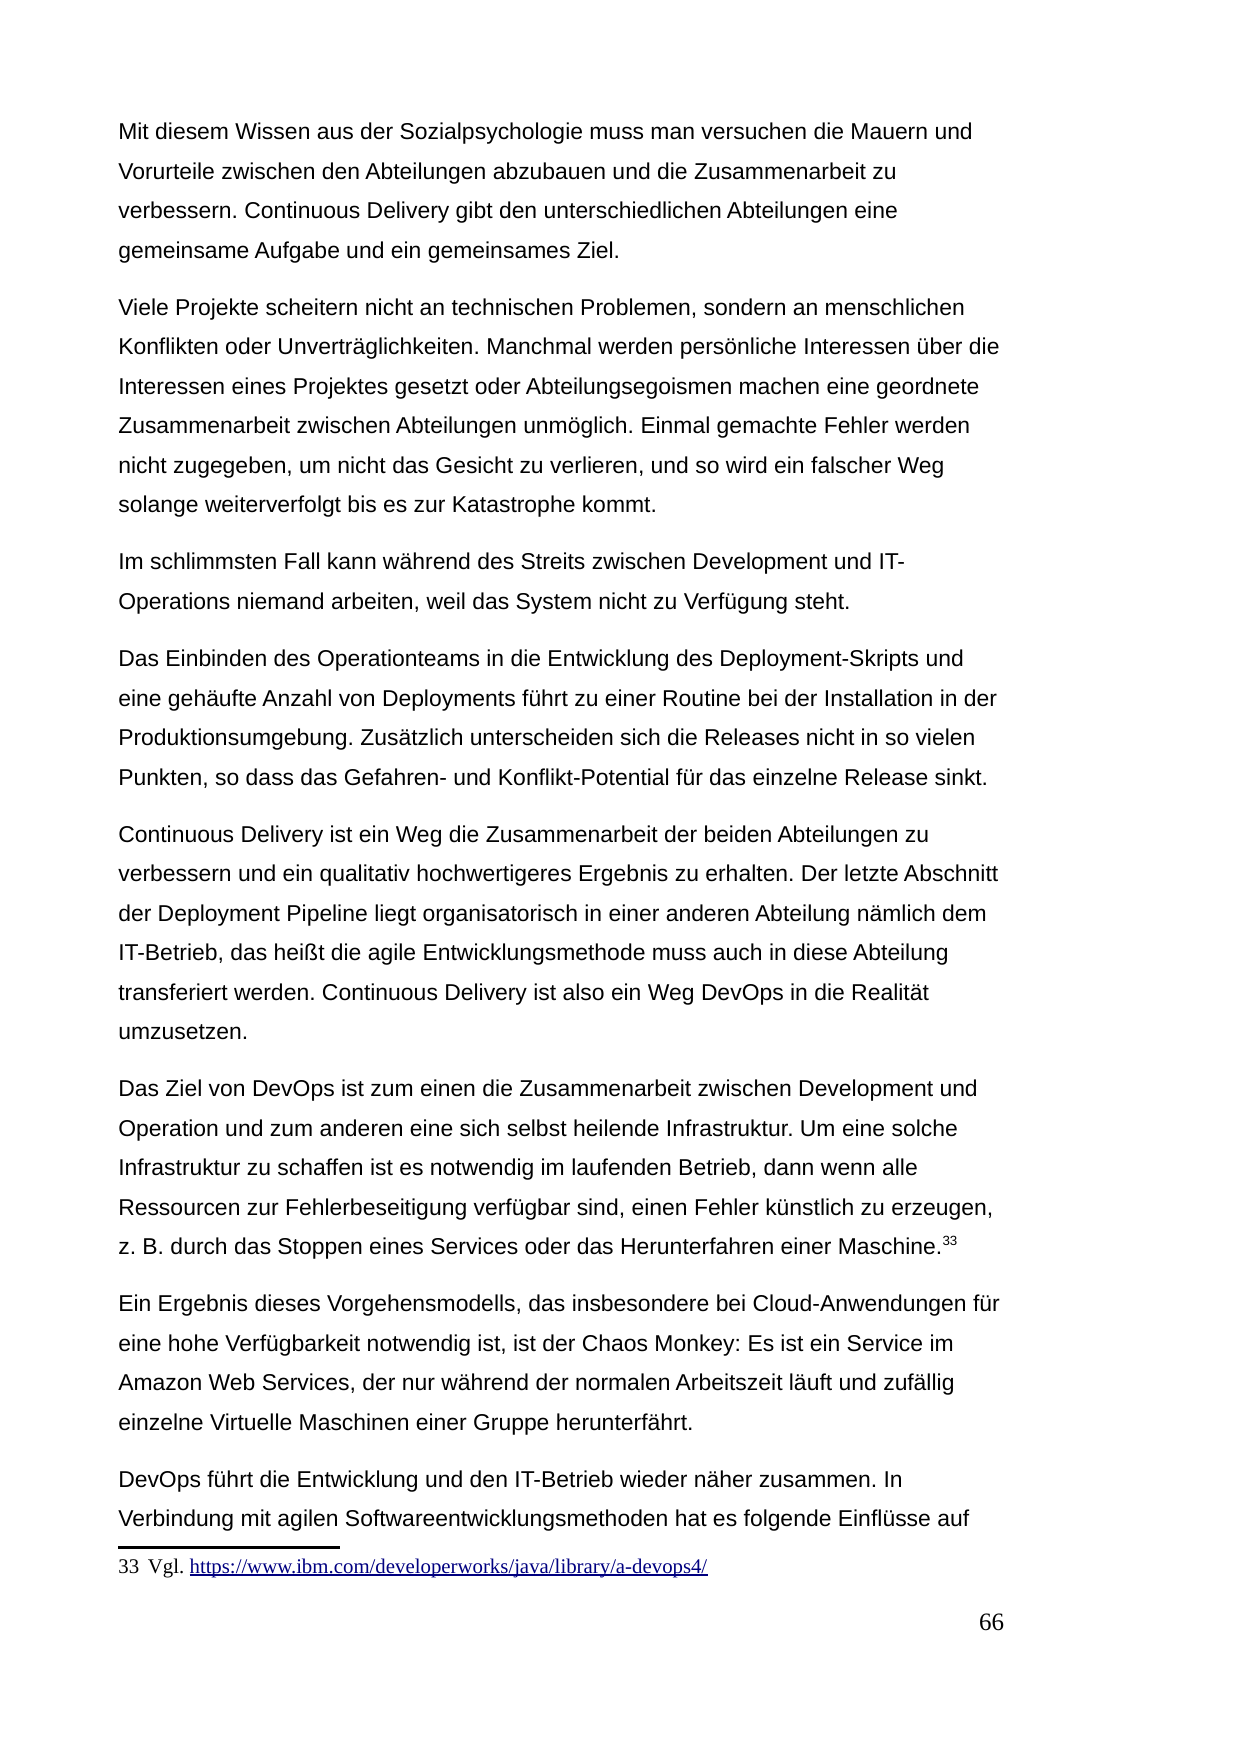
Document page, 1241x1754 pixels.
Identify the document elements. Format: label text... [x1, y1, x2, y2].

text Vgl. https://www.ibm.com/developerworks/java/library/a-devops4/ [118, 1553, 1004, 1578]
text Das Ziel von DevOps ist zum einen die Zusammenarbeit zwischen Development und Operation und zum anderen eine sich selbst heilende Infrastruktur. Um eine solche Infrastruktur zu schaffen ist es notwendig im laufenden Betrieb, dann wenn alle Ressourcen zur Fehlerbeseitigung verfügbar sind, einen Fehler künstlich zu erzeugen, z. B. durch das Stoppen eines Services oder das Herunterfahren einer Maschine. [118, 1075, 1004, 1259]
text Mit diesem Wissen aus der Sozialpsychologie muss man versuchen die Mauern und Vorurteile zwischen den Abteilungen abzubauen und die Zusammenarbeit zu verbessern. Continuous Delivery gibt den unterschiedlichen Abteilungen eine gemeinsame Aufgabe und ein gemeinsames Ziel. [118, 118, 1004, 263]
text Im schlimmsten Fall kann während des Streits zwischen Development und IT-Operations niemand arbeiten, weil das System nicht zu Verfügung steht. [118, 548, 1004, 614]
text Viele Projekte scheitern nicht an technischen Problemen, sondern an menschlichen Konflikten oder Unverträglichkeiten. Manchmal werden persönliche Interessen über die Interessen eines Projektes gesetzt oder Abteilungsegoismen machen eine geordnete Zusammenarbeit zwischen Abteilungen unmöglich. Einmal gemachte Fehler werden nicht zugegeben, um nicht das Gesicht zu verlieren, und so wird ein falscher Weg solange weiterverfolgt bis es zur Katastrophe kommt. [118, 294, 1004, 517]
text DevOps führt die Entwicklung und den IT-Betrieb wieder näher zusammen. In Verbindung mit agilen Softwareentwicklungsmethoden hat es folgende Einflüsse auf [118, 1466, 1004, 1532]
text Ein Ergebnis dieses Vorgehensmodells, das insbesondere bei Cloud-Anwendungen für eine hohe Verfügbarkeit notwendig ist, ist der Chaos Monkey: Es ist ein Service im Amazon Web Services, der nur während der normalen Arbeitszeit läuft und zufällig einzelne Virtuelle Maschinen einer Gruppe herunterfährt. [118, 1290, 1004, 1435]
text Continuous Delivery ist ein Weg die Zusammenarbeit der beiden Abteilungen zu verbessern und ein qualitativ hochwertigeres Ergebnis zu erhalten. Der letzte Abschnitt der Deployment Pipeline liegt organisatorisch in einer anderen Abteilung nämlich dem IT-Betrieb, das heißt die agile Entwicklungsmethode muss auch in diese Abteilung transferiert werden. Continuous Delivery ist also ein Weg DevOps in die Realität umzusetzen. [118, 821, 1004, 1044]
text Das Einbinden des Operationteams in die Entwicklung des Deployment-Skripts und eine gehäufte Anzahl von Deployments führt zu einer Routine bei der Installation in der Produktionsumgebung. Zusätzlich unterscheiden sich die Releases nicht in so vielen Punkten, so dass das Gefahren- und Konflikt-Potential für das einzelne Release sinkt. [118, 645, 1004, 790]
